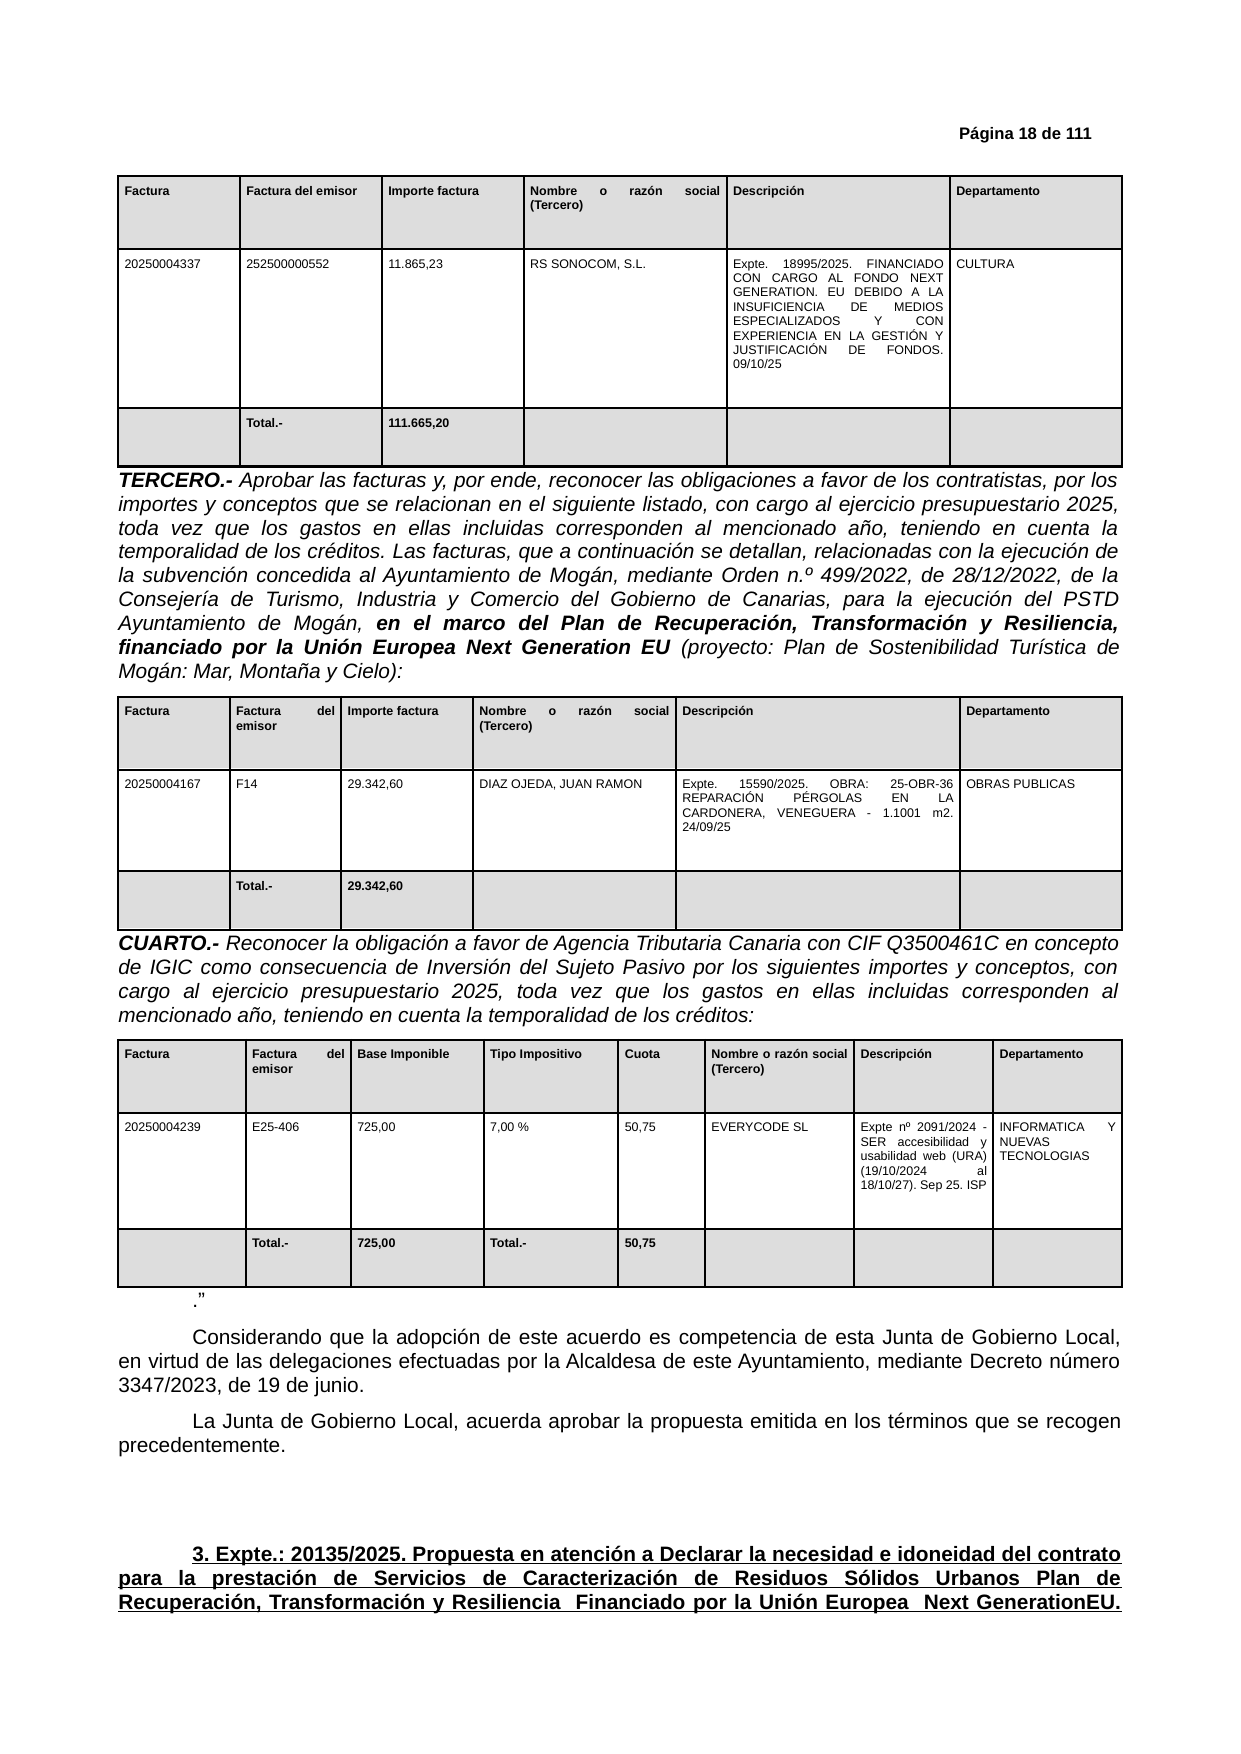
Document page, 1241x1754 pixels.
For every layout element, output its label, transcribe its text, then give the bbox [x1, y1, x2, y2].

text 3. Expte.: 20135/2025. Propuesta en atención a Declarar la necesidad e idoneidad del contrato para la prestación de Servicios de Caracterización de Residuos Sólidos Urbanos Plan de [118, 1542, 1122, 1587]
table_cell 20250004239 [119, 1114, 245, 1228]
table_cell 50,75 [619, 1230, 704, 1286]
table_cell Total.- [231, 872, 340, 928]
table_cell 29.342,60 [342, 771, 472, 870]
table_cell RS SONOCOM, S.L. [525, 250, 726, 407]
table_cell [994, 1230, 1121, 1286]
text .” [118, 1288, 1122, 1312]
table_header Nombre o razón social (Tercero) [474, 698, 675, 768]
table_cell [119, 409, 239, 465]
table_header Importe factura [342, 698, 472, 768]
table_cell 725,00 [352, 1114, 483, 1228]
table_cell [119, 1230, 245, 1286]
table_cell 111.665,20 [383, 409, 523, 465]
table_cell Total.- [485, 1230, 617, 1286]
table_cell CULTURA [951, 250, 1121, 407]
table_cell [474, 872, 675, 928]
table_header Cuota [619, 1041, 704, 1112]
table_cell [855, 1230, 992, 1286]
table_cell E25-406 [247, 1114, 350, 1228]
text Considerando que la adopción de este acuerdo es competencia de esta Junta de Gobierno Local, en virtud de las delegaciones efectuadas por la Alcaldesa de este Ayuntamiento, mediante Decreto número 3347/2023, de 19 de junio. [118, 1324, 1122, 1396]
table_header Factura [119, 1041, 245, 1112]
table_header Departamento [994, 1041, 1121, 1112]
table_header Factura del emisor [231, 698, 340, 768]
table_cell Expte. 18995/2025. FINANCIADO CON CARGO AL FONDO NEXT GENERATION. EU DEBIDO A LA INSUFICIENCIA DE MEDIOS ESPECIALIZADOS Y CON EXPERIENCIA EN LA GESTIÓN Y JUSTIFICACIÓN DE FONDOS. 09/10/25 [728, 250, 949, 407]
table_cell 50,75 [619, 1114, 704, 1228]
table_cell Total.- [241, 409, 381, 465]
table_header Descripción [855, 1041, 992, 1112]
text CUARTO.- Reconocer la obligación a favor de Agencia Tributaria Canaria con CIF Q3500461C en concepto de IGIC como consecuencia de Inversión del Sujeto Pasivo por los siguientes importes y conceptos, con cargo al ejercicio presupuestario 2025, toda vez que los gastos en ellas incluidas corresponden al mencionado año, teniendo en cuenta la temporalidad de los créditos: [118, 931, 1122, 1026]
table_cell [951, 409, 1121, 465]
table_header Factura del emisor [241, 177, 381, 248]
table_cell EVERYCODE SL [706, 1114, 853, 1228]
table_header Factura [119, 698, 229, 768]
table_header Factura del emisor [247, 1041, 350, 1112]
table_cell 20250004337 [119, 250, 239, 407]
table_cell 11.865,23 [383, 250, 523, 407]
table_cell [961, 872, 1121, 928]
table_cell 29.342,60 [342, 872, 472, 928]
table_header Tipo Impositivo [485, 1041, 617, 1112]
table_header Base Imponible [352, 1041, 483, 1112]
table_cell [525, 409, 726, 465]
table_header Departamento [951, 177, 1121, 248]
table_header Nombre o razón social (Tercero) [525, 177, 726, 248]
table_cell 252500000552 [241, 250, 381, 407]
table_cell [119, 872, 229, 928]
table_cell 20250004167 [119, 771, 229, 870]
table_header Departamento [961, 698, 1121, 768]
table_cell Total.- [247, 1230, 350, 1286]
table_cell 725,00 [352, 1230, 483, 1286]
text TERCERO.- Aprobar las facturas y, por ende, reconocer las obligaciones a favor de los contratistas, por los importes y conceptos que se relacionan en el siguiente listado, con cargo al ejercicio presupuestario 2025, toda vez que los gastos en ellas incluidas corresponden al mencionado año, teniendo en cuenta la temporalidad de los créditos. Las facturas, que a continuación se detallan, relacionadas con la ejecución de la subvención concedida al Ayuntamiento de Mogán, mediante Orden n.º 499/2022, de 28/12/2022, de la Consejería de Turismo, Industria y Comercio del Gobierno de Canarias, para la ejecución del PSTD Ayuntamiento de Mogán, en el marco del Plan de Recuperación, Transformación y Resiliencia, financiado por la Unión Europea Next Generation EU (proyecto: Plan de Sostenibilidad Turística de Mogán: Mar, Montaña y Cielo): [118, 468, 1122, 683]
table_cell Expte nº 2091/2024 - SER accesibilidad y usabilidad web (URA) (19/10/2024 al 18/10/27). Sep 25. ISP [855, 1114, 992, 1228]
text Recuperación, Transformación y Resiliencia Financiado por la Unión Europea Next GenerationEU. [118, 1588, 1122, 1611]
table_cell 7,00 % [485, 1114, 617, 1228]
table_cell INFORMATICA Y NUEVAS TECNOLOGIAS [994, 1114, 1121, 1228]
table_cell [728, 409, 949, 465]
table_cell OBRAS PUBLICAS [961, 771, 1121, 870]
table_header Descripción [677, 698, 959, 768]
table_header Factura [119, 177, 239, 248]
table_cell F14 [231, 771, 340, 870]
table_header Importe factura [383, 177, 523, 248]
table_header Nombre o razón social (Tercero) [706, 1041, 853, 1112]
table_cell [706, 1230, 853, 1286]
table_cell Expte. 15590/2025. OBRA: 25-OBR-36 REPARACIÓN PÉRGOLAS EN LA CARDONERA, VENEGUERA - 1.1001 m2. 24/09/25 [677, 771, 959, 870]
table_header Descripción [728, 177, 949, 248]
table_cell DIAZ OJEDA, JUAN RAMON [474, 771, 675, 870]
table_cell [677, 872, 959, 928]
text La Junta de Gobierno Local, acuerda aprobar la propuesta emitida en los términos que se recogen precedentemente. [118, 1409, 1122, 1457]
